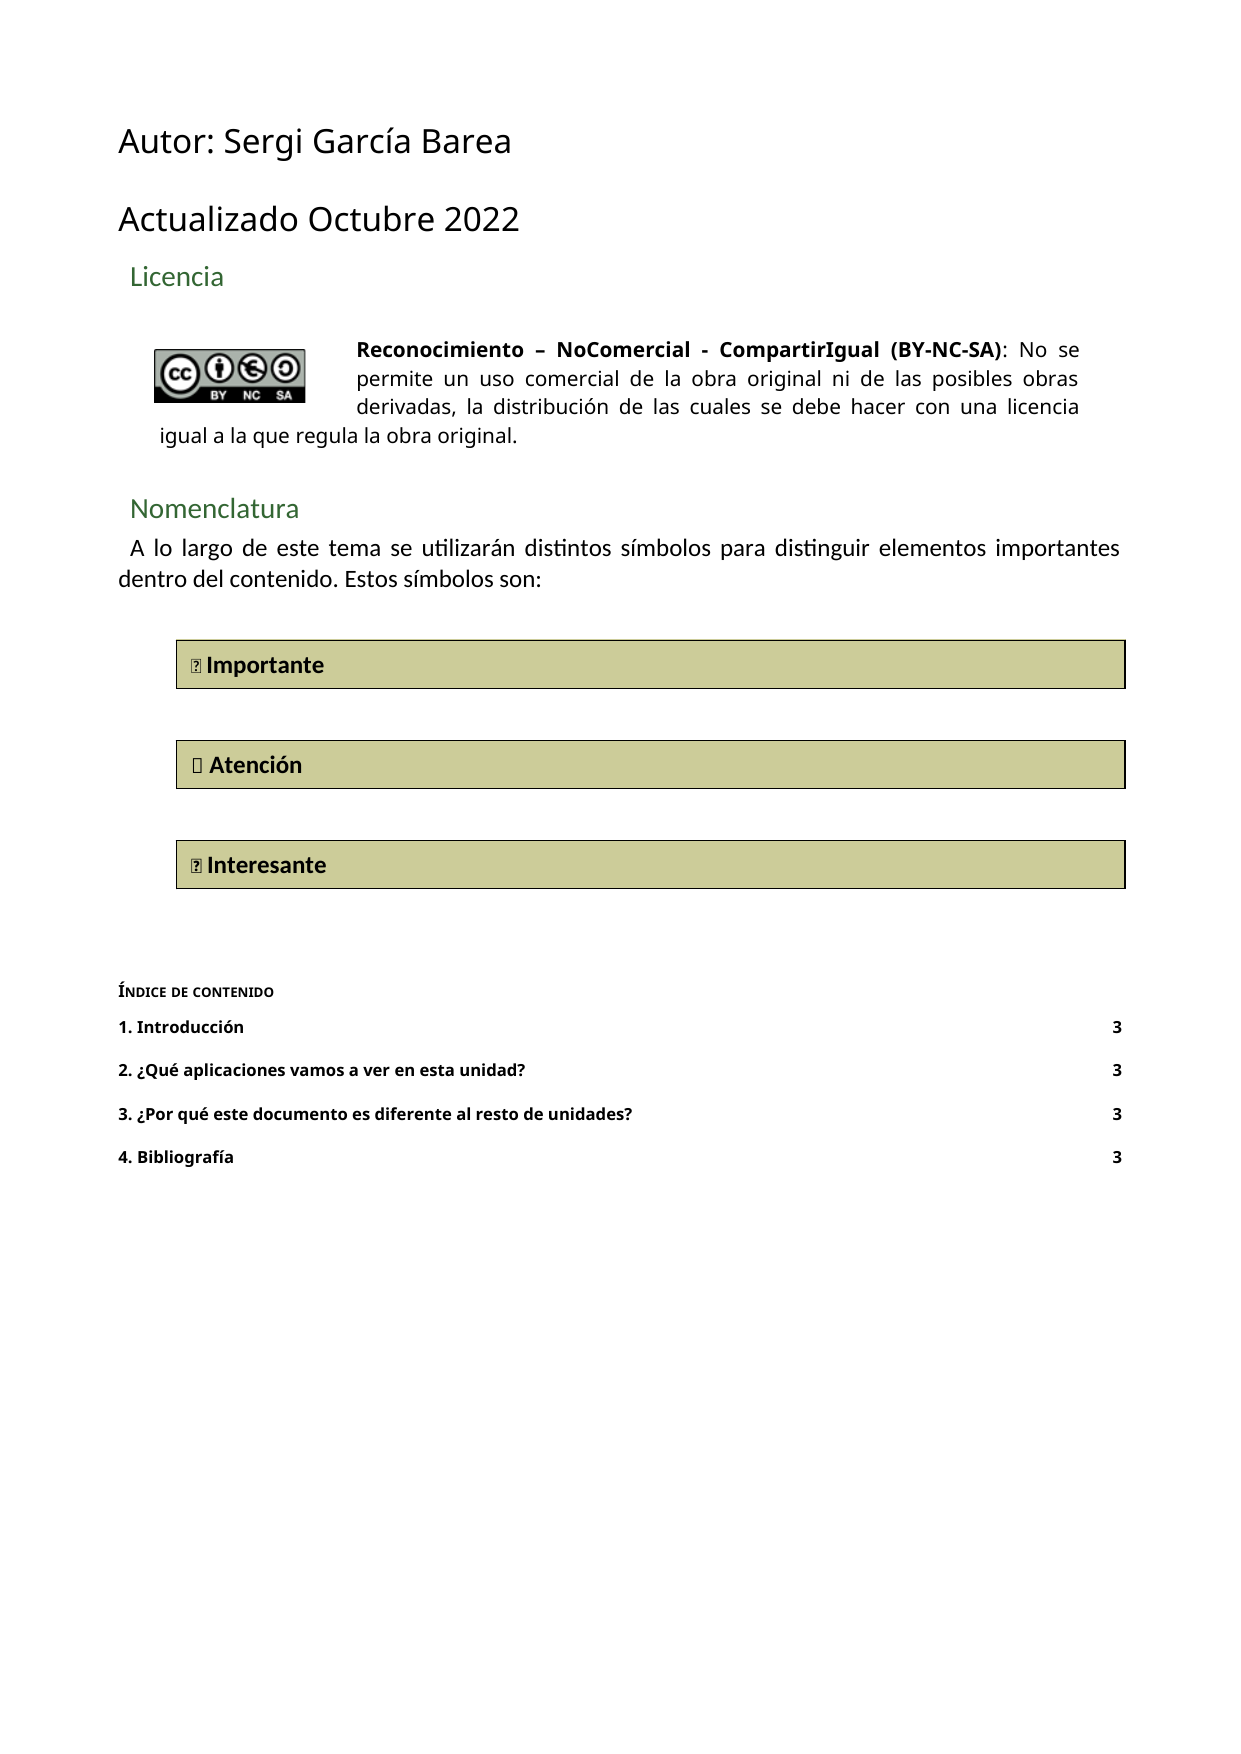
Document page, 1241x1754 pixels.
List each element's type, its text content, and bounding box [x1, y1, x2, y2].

text Autor: Sergi García Barea [118, 118, 1122, 163]
text Nomenclatura [118, 491, 1122, 526]
text Índice de contenido [118, 980, 1122, 1003]
text Reconocimiento – NoComercial - CompartirIgual (BY-NC-SA): No se permite un uso comercial de la obra original ni de las posibles obras derivadas, la distribución de las cuales se debe hacer con una licencia igual a la que regula la obra original. [159, 335, 1080, 449]
text ❕ Atención [177, 741, 1124, 788]
text 📖 Importante [177, 641, 1124, 688]
text 2. ¿Qué aplicaciones vamos a ver en esta unidad? 3 [118, 1059, 1122, 1082]
picture [154, 349, 306, 403]
text 3. ¿Por qué este documento es diferente al resto de unidades? 3 [118, 1102, 1122, 1125]
text Actualizado Octubre 2022 [118, 196, 1122, 241]
text A lo largo de este tema se utilizarán distintos símbolos para distinguir elementos importantes dentro del contenido. Estos símbolos son: [118, 533, 1122, 594]
text 4. Bibliografía 3 [118, 1146, 1122, 1169]
text Licencia [118, 258, 1122, 294]
text 💬 Interesante [177, 841, 1124, 888]
text 1. Introducción 3 [118, 1015, 1122, 1038]
